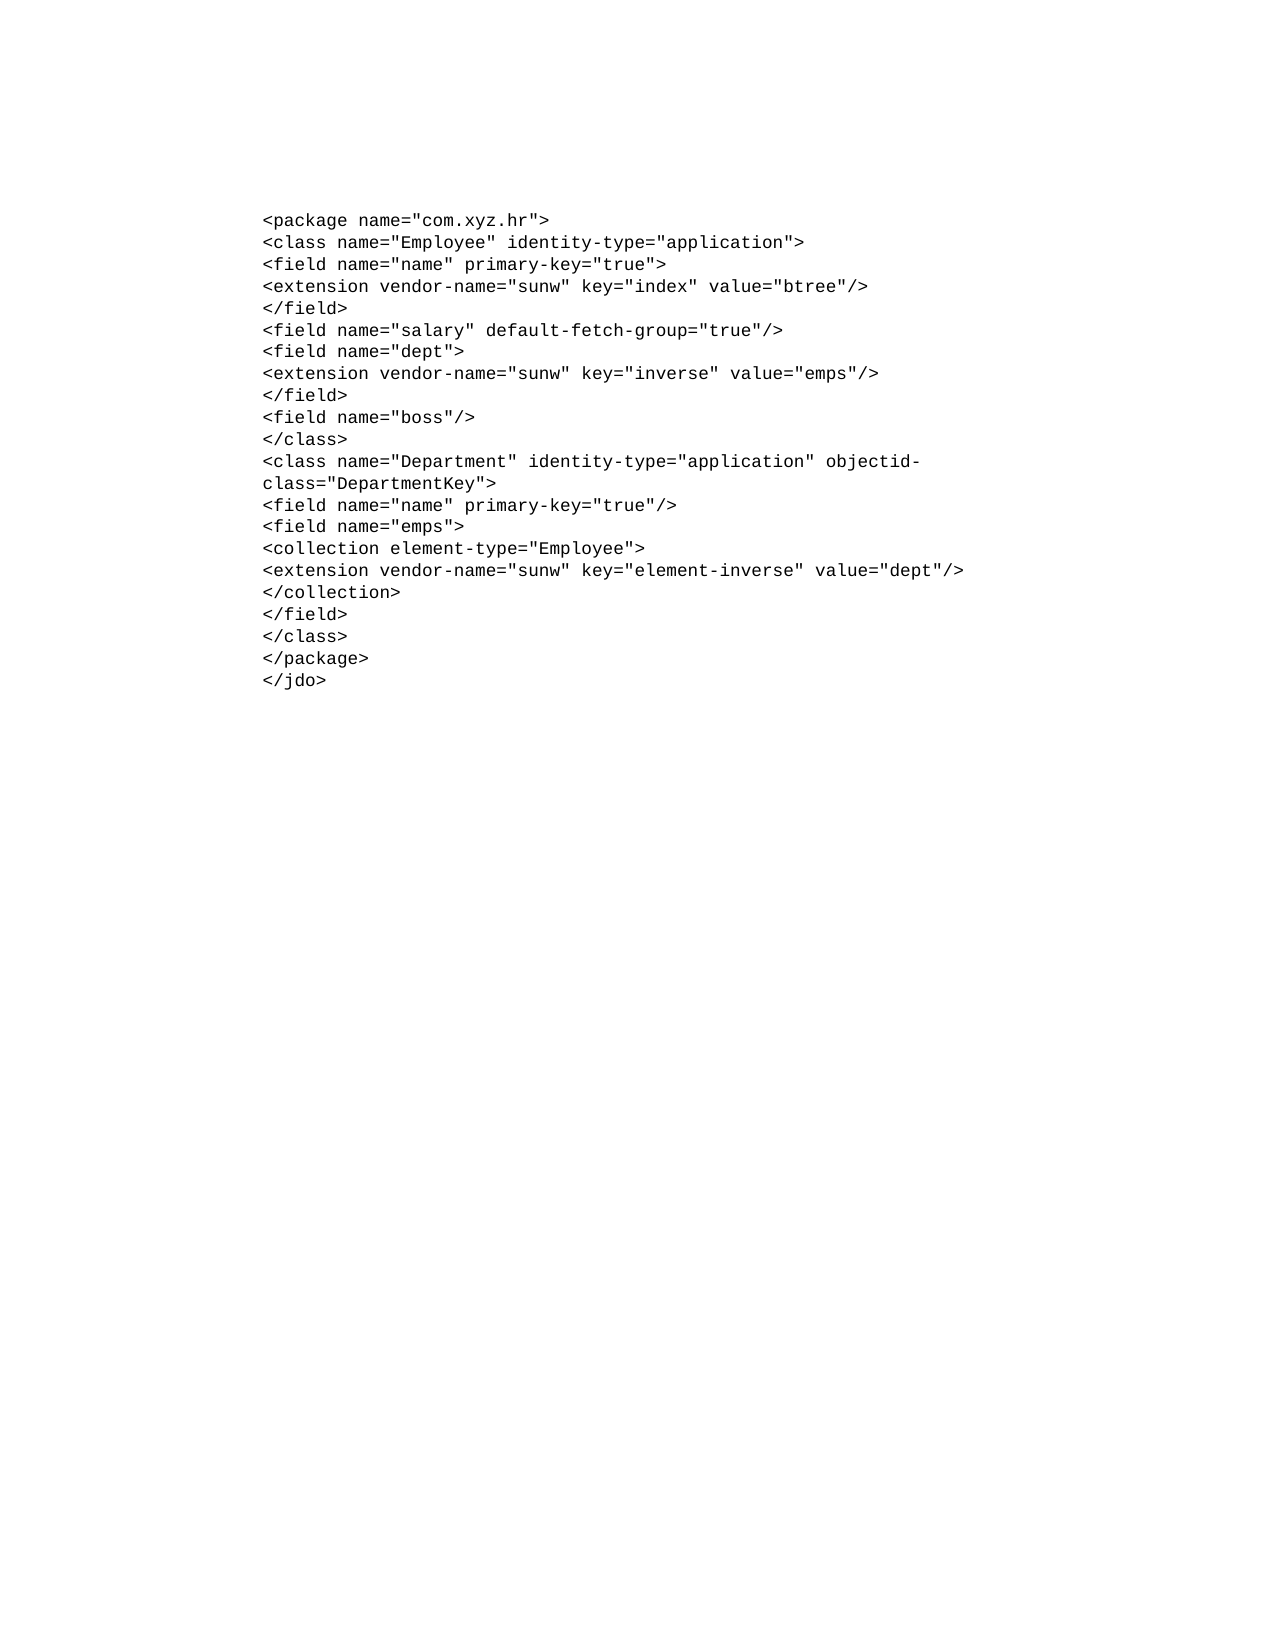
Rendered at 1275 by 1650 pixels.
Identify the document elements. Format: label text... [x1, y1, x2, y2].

text <class name="Department" identity-type="application" objectid-class="DepartmentKey"> [262, 451, 1125, 494]
text <field name="name" primary-key="true"> [262, 254, 1125, 276]
text <field name="emps"> [262, 516, 1125, 538]
text <field name="name" primary-key="true"/> [262, 494, 1125, 516]
text <extension vendor-name="sunw" key="element-inverse" value="dept"/> [262, 560, 1125, 582]
text </field> [262, 385, 1125, 407]
text </class> [262, 626, 1125, 647]
text <package name="com.xyz.hr"> [262, 210, 1125, 232]
text </collection> [262, 582, 1125, 604]
text </field> [262, 604, 1125, 626]
text </jdo> [262, 669, 1125, 691]
text <extension vendor-name="sunw" key="inverse" value="emps"/> [262, 363, 1125, 385]
text <class name="Employee" identity-type="application"> [262, 232, 1125, 254]
text <collection element-type="Employee"> [262, 538, 1125, 560]
text </package> [262, 647, 1125, 669]
text <extension vendor-name="sunw" key="index" value="btree"/> [262, 276, 1125, 297]
text </field> [262, 297, 1125, 319]
text <field name="dept"> [262, 341, 1125, 363]
text </class> [262, 429, 1125, 451]
text <field name="boss"/> [262, 407, 1125, 429]
text <field name="salary" default-fetch-group="true"/> [262, 319, 1125, 341]
